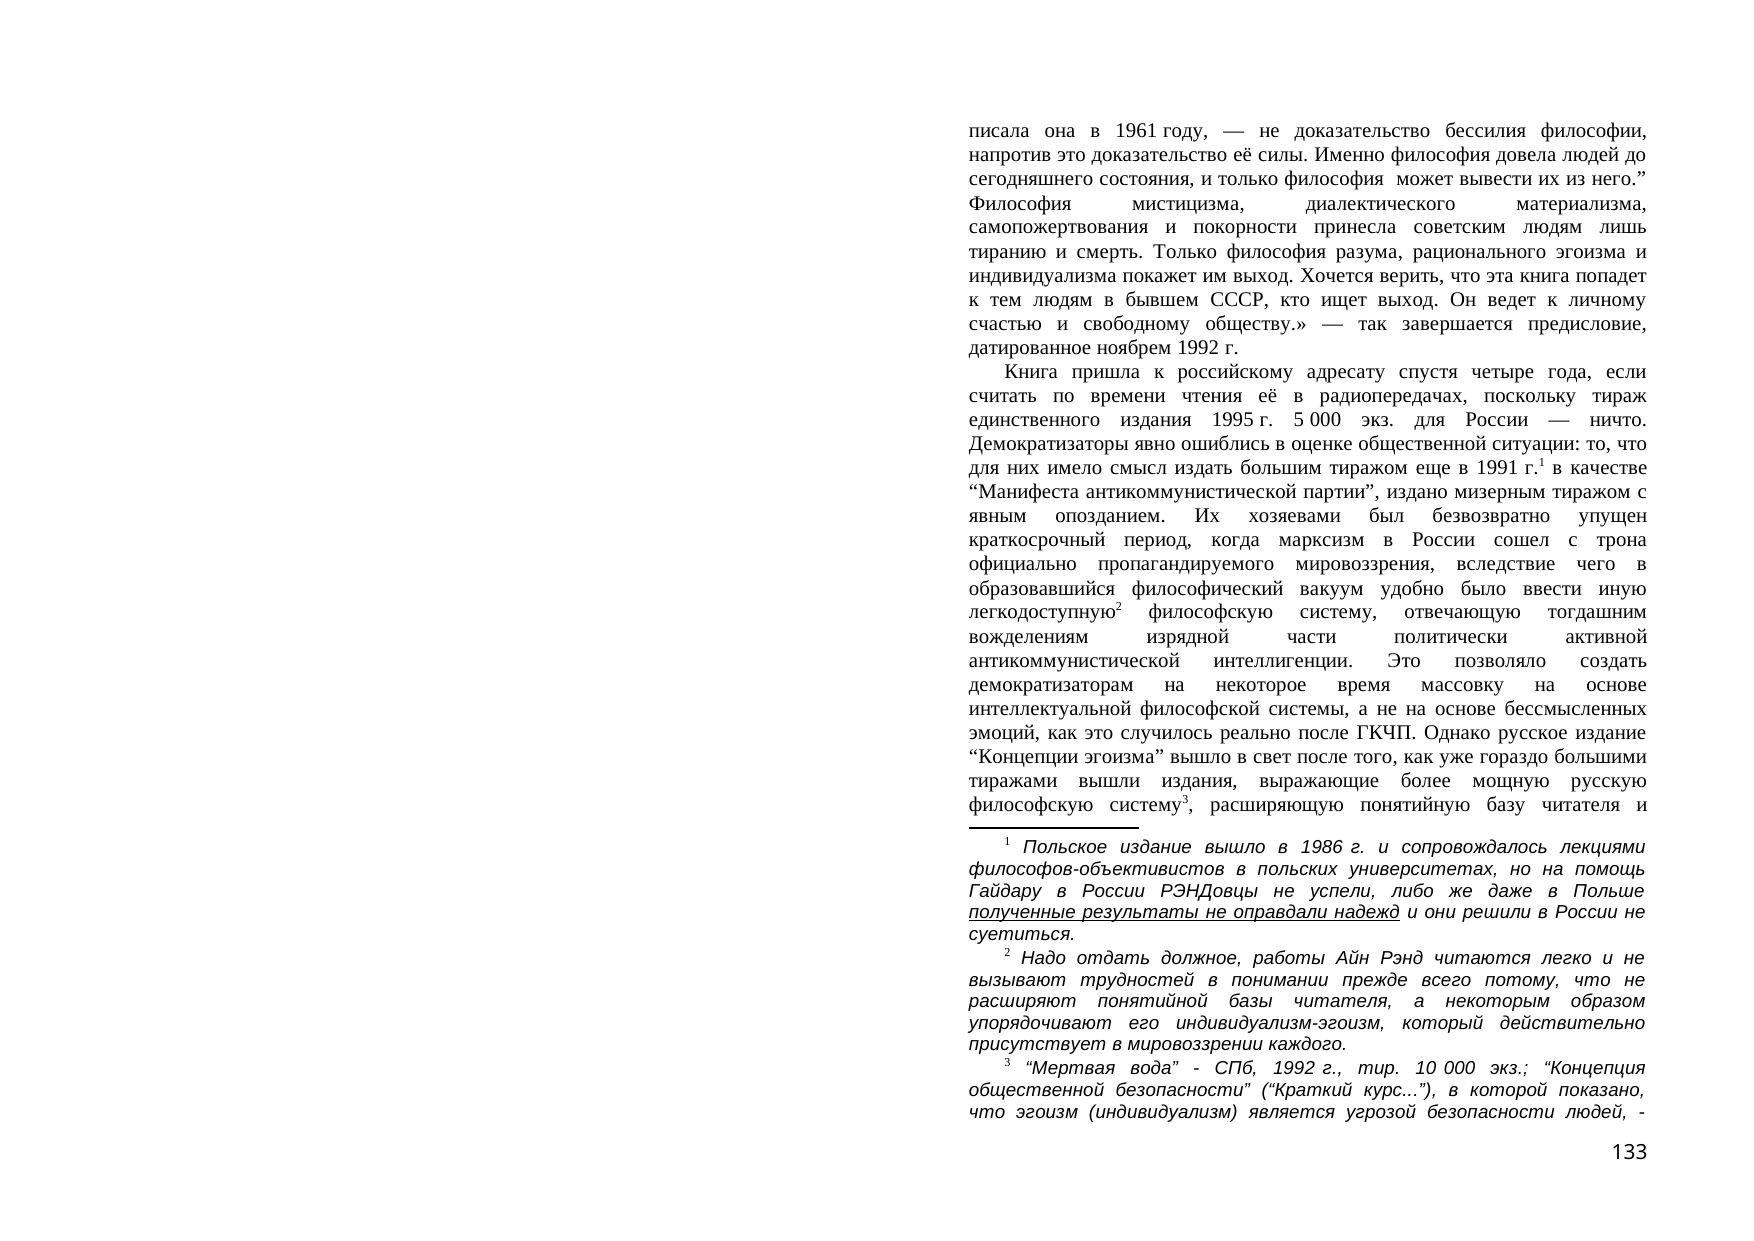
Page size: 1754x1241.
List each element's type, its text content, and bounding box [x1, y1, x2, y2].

text писала она в 1961 году, — не доказательство бессилия философии, напротив это доказательство её силы. Именно философия довела людей до сегодняшнего состояния, и только философия может вывести их из него.” Философия мистицизма, диалектического материализма, самопожертвования и покорности принесла советским людям лишь тиранию и смерть. Только философия разума, рационального эгоизма и индивидуализма покажет им выход. Хочется верить, что эта книга попадет к тем людям в бывшем СССР, кто ищет выход. Он ведет к личному счастью и свободному обществу.» — так завершается предисловие, датированное ноябрем 1992 г. [969, 118, 1648, 359]
text Польское издание вышло в 1986 г. и сопровождалось лекциями философов-объективистов в польских университетах, но на помощь Гайдару в России РЭНДовцы не успели, либо же даже в Польше полученные результаты не оправдали надежд и они решили в России не суетиться. [969, 834, 1648, 944]
text Надо отдать должное, работы Айн Рэнд читаются легко и не вызывают трудностей в понимании прежде всего потому, что не расширяют понятийной базы читателя, а некоторым образом упорядочивают его индивидуализм-эгоизм, который действительно присутствует в мировоззрении каждого. [969, 944, 1648, 1055]
text “Мертвая вода” - СПб, 1992 г., тир. 10 000 экз.; “Концепция общественной безопасности” (“Краткий курс...”), в которой показано, что эгоизм (индивидуализм) является угрозой безопасности людей, [969, 1055, 1648, 1122]
text Книга пришла к российскому адресату спустя четыре года, если считать по времени чтения её в радиопередачах, поскольку тираж единственного издания 1995 г. 5 000 экз. для России — ничто. Демократизаторы явно ошиблись в оценке общественной ситуации: то, что для них имело смысл издать большим тиражом еще в 1991 г. в качестве “Манифеста антикоммунистической партии”, издано мизерным тиражом с явным опозданием. Их хозяевами был безвозвратно упущен краткосрочный период, когда марксизм в России сошел с трона официально пропагандируемого мировоззрения, вследствие чего в образовавшийся философический вакуум удобно было ввести иную легкодоступную философскую систему, отвечающую тогдашним вожделениям изрядной части политически активной антикоммунистической интеллигенции. Это позволяло создать демократизаторам на некоторое время массовку на основе интеллектуальной философской системы, а не на основе бессмысленных эмоций, как это случилось реально после ГКЧП. Однако русское издание “Концепции эгоизма” вышло в свет после того, как уже гораздо большими тиражами вышли издания, выражающие более мощную русскую философскую систему, расширяющую понятийную базу читателя и [969, 359, 1648, 816]
